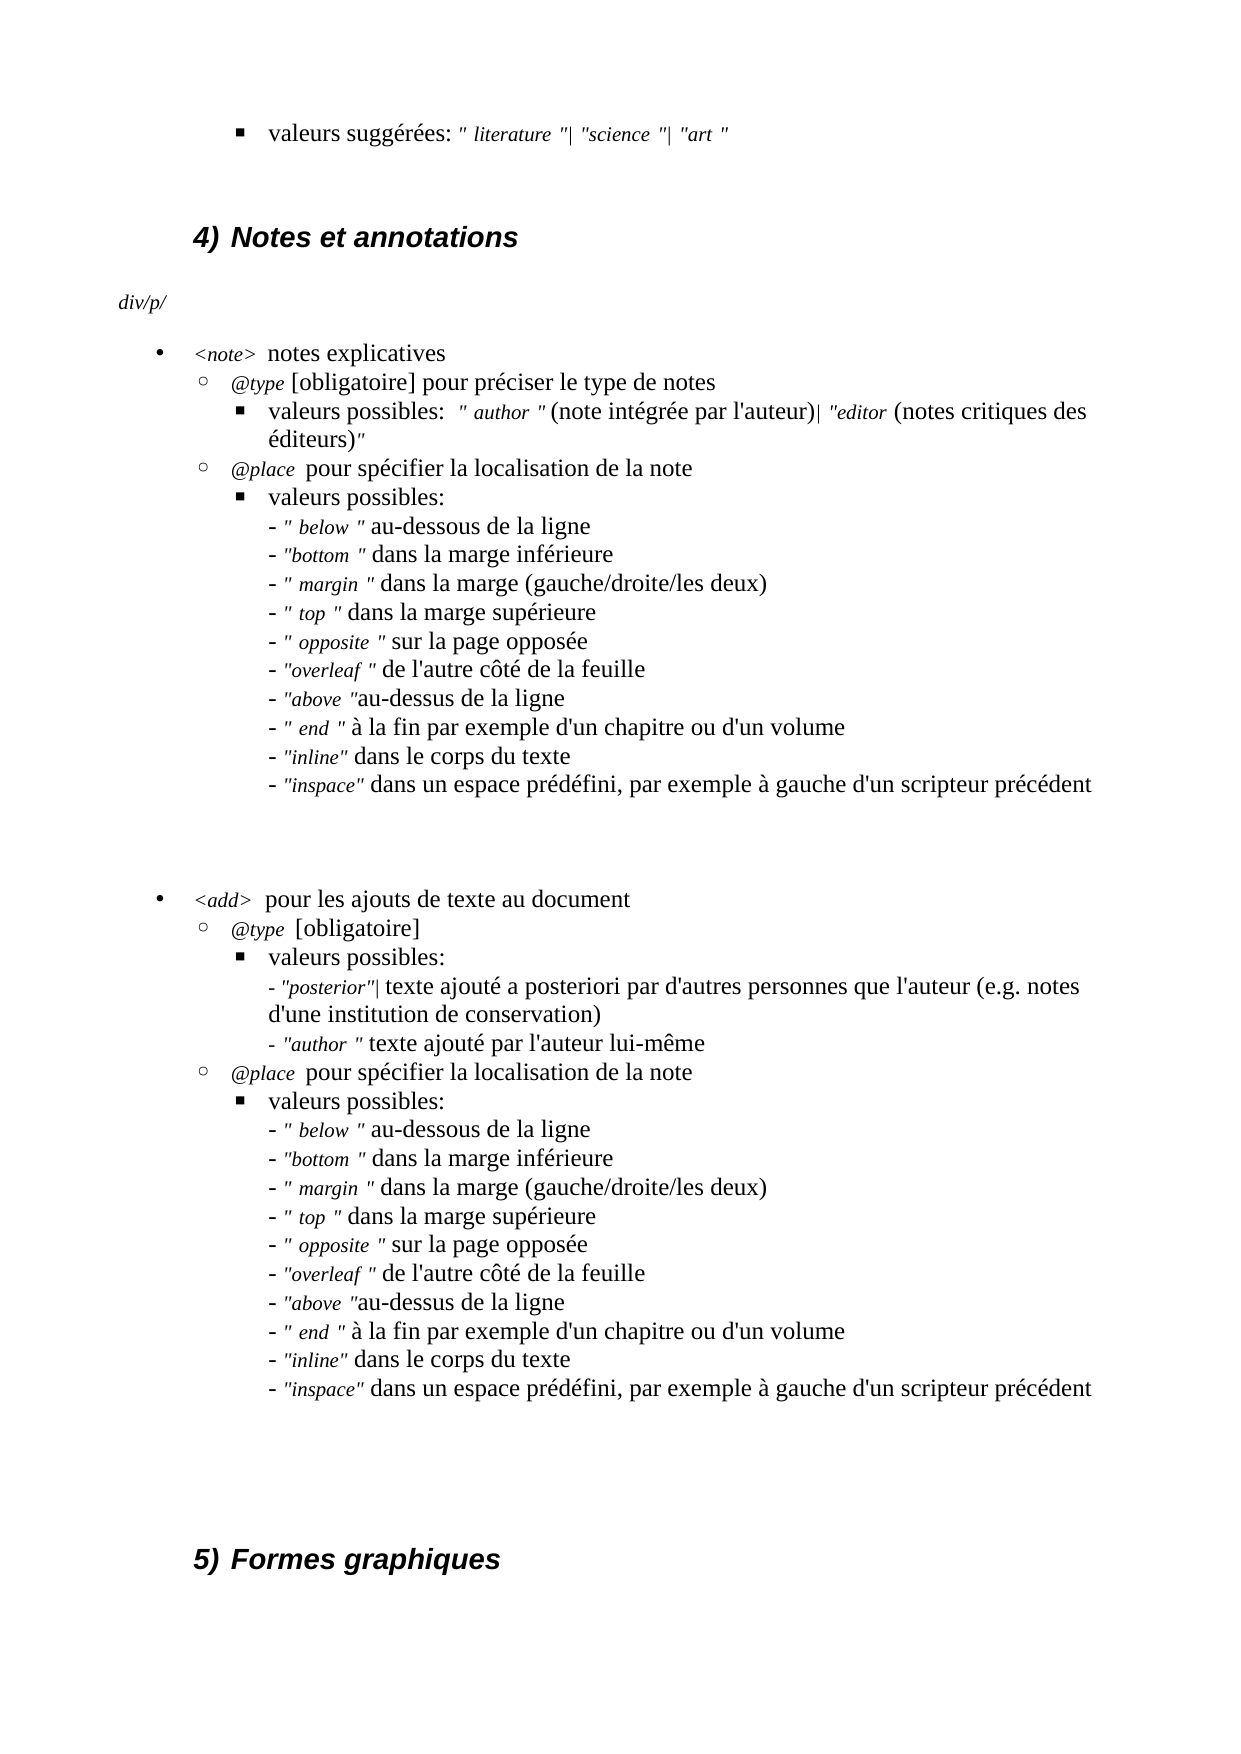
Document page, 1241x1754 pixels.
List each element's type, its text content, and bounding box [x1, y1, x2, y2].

list - " top " dans la marge supérieure [231, 1201, 1122, 1229]
list @place pour spécifier la localisation de la note [193, 1057, 1122, 1086]
list valeurs possibles: [231, 1086, 1122, 1114]
list - " opposite " sur la page opposée [231, 626, 1122, 654]
list - "inline" dans le corps du texte [231, 1344, 1122, 1373]
list - "above "au-dessus de la ligne [231, 1287, 1122, 1316]
subtitle Notes et annotations [193, 220, 1122, 253]
list - " top " dans la marge supérieure [231, 597, 1122, 626]
list @place pour spécifier la localisation de la note [193, 453, 1122, 482]
list - " end " à la fin par exemple d'un chapitre ou d'un volume [231, 1316, 1122, 1344]
list valeurs possibles: " author " (note intégrée par l'auteur)| "editor (notes critiques des éditeurs)" [231, 396, 1122, 453]
list - "posterior"| texte ajouté a posteriori par d'autres personnes que l'auteur (e.g. notes d'une institution de conservation) [231, 971, 1122, 1028]
list valeurs possibles: [231, 942, 1122, 971]
list valeurs possibles: [231, 482, 1122, 511]
list - " below " au-dessous de la ligne [231, 511, 1122, 539]
list - "overleaf " de l'autre côté de la feuille [231, 1258, 1122, 1287]
subtitle Formes graphiques [193, 1542, 1122, 1576]
text div/p/ [118, 290, 1122, 314]
list - "author " texte ajouté par l'auteur lui-même [231, 1028, 1122, 1057]
list - "bottom " dans la marge inférieure [231, 539, 1122, 568]
list - " margin " dans la marge (gauche/droite/les deux) [231, 568, 1122, 597]
list - " opposite " sur la page opposée [231, 1229, 1122, 1258]
list - "inline" dans le corps du texte [231, 741, 1122, 769]
list - " margin " dans la marge (gauche/droite/les deux) [231, 1172, 1122, 1201]
list - "inspace" dans un espace prédéfini, par exemple à gauche d'un scripteur précédent [231, 1373, 1122, 1402]
list - "bottom " dans la marge inférieure [231, 1143, 1122, 1172]
list <note> notes explicatives [156, 338, 1122, 367]
list valeurs suggérées: " literature "| "science "| "art " [231, 118, 1122, 147]
list - " below " au-dessous de la ligne [231, 1114, 1122, 1143]
list - " end " à la fin par exemple d'un chapitre ou d'un volume [231, 712, 1122, 741]
list - "inspace" dans un espace prédéfini, par exemple à gauche d'un scripteur précédent [231, 769, 1122, 798]
list @type [obligatoire] [193, 913, 1122, 942]
list <add> pour les ajouts de texte au document [156, 884, 1122, 913]
list - "above "au-dessus de la ligne [231, 683, 1122, 712]
list @type [obligatoire] pour préciser le type de notes [193, 367, 1122, 396]
list - "overleaf " de l'autre côté de la feuille [231, 654, 1122, 683]
